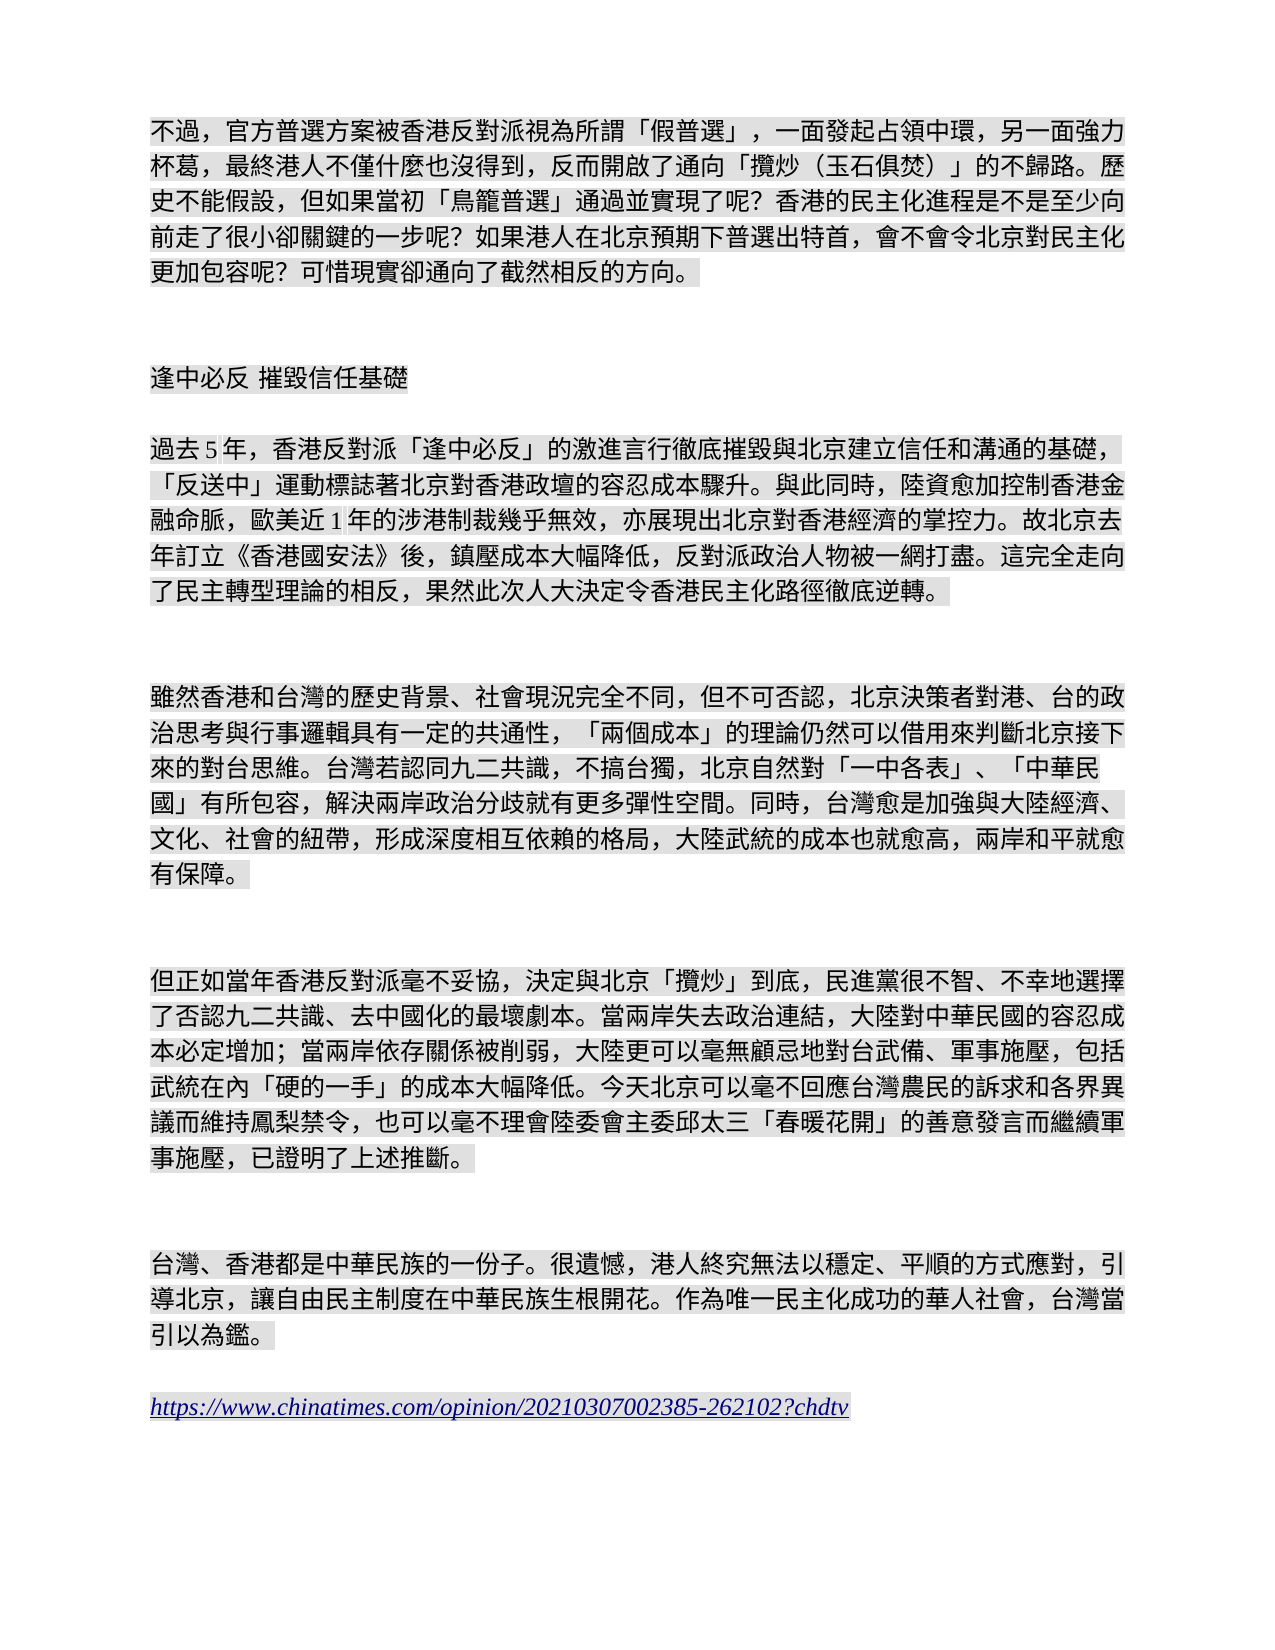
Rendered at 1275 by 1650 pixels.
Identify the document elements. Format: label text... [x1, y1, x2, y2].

text 不過，官方普選方案被香港反對派視為所謂「假普選」，一面發起占領中環，另一面強力杯葛，最終港人不僅什麼也沒得到，反而開啟了通向「攬炒（玉石俱焚）」的不歸路。歷史不能假設，但如果當初「鳥籠普選」通過並實現了呢？香港的民主化進程是不是至少向前走了很小卻關鍵的一步呢？如果港人在北京預期下普選出特首，會不會令北京對民主化更加包容呢？可惜現實卻通向了截然相反的方向。 逢中必反 摧毀信任基礎 過去5年，香港反對派「逢中必反」的激進言行徹底摧毀與北京建立信任和溝通的基礎，「反送中」運動標誌著北京對香港政壇的容忍成本驟升。與此同時，陸資愈加控制香港金融命脈，歐美近1年的涉港制裁幾乎無效，亦展現出北京對香港經濟的掌控力。故北京去年訂立《香港國安法》後，鎮壓成本大幅降低，反對派政治人物被一網打盡。這完全走向了民主轉型理論的相反，果然此次人大決定令香港民主化路徑徹底逆轉。 雖然香港和台灣的歷史背景、社會現況完全不同，但不可否認，北京決策者對港、台的政治思考與行事邏輯具有一定的共通性，「兩個成本」的理論仍然可以借用來判斷北京接下來的對台思維。台灣若認同九二共識，不搞台獨，北京自然對「一中各表」、「中華民國」有所包容，解決兩岸政治分歧就有更多彈性空間。同時，台灣愈是加強與大陸經濟、文化、社會的紐帶，形成深度相互依賴的格局，大陸武統的成本也就愈高，兩岸和平就愈有保障。 但正如當年香港反對派毫不妥協，決定與北京「攬炒」到底，民進黨很不智、不幸地選擇了否認九二共識、去中國化的最壞劇本。當兩岸失去政治連結，大陸對中華民國的容忍成本必定增加；當兩岸依存關係被削弱，大陸更可以毫無顧忌地對台武備、軍事施壓，包括武統在內「硬的一手」的成本大幅降低。今天北京可以毫不回應台灣農民的訴求和各界異議而維持鳳梨禁令，也可以毫不理會陸委會主委邱太三「春暖花開」的善意發言而繼續軍事施壓，已證明了上述推斷。 台灣、香港都是中華民族的一份子。很遺憾，港人終究無法以穩定、平順的方式應對，引導北京，讓自由民主制度在中華民族生根開花。作為唯一民主化成功的華人社會，台灣當引以為鑑。 https://www.chinatimes.com/opinion/20210307002385-262102?chdtv [150, 75, 1125, 1527]
